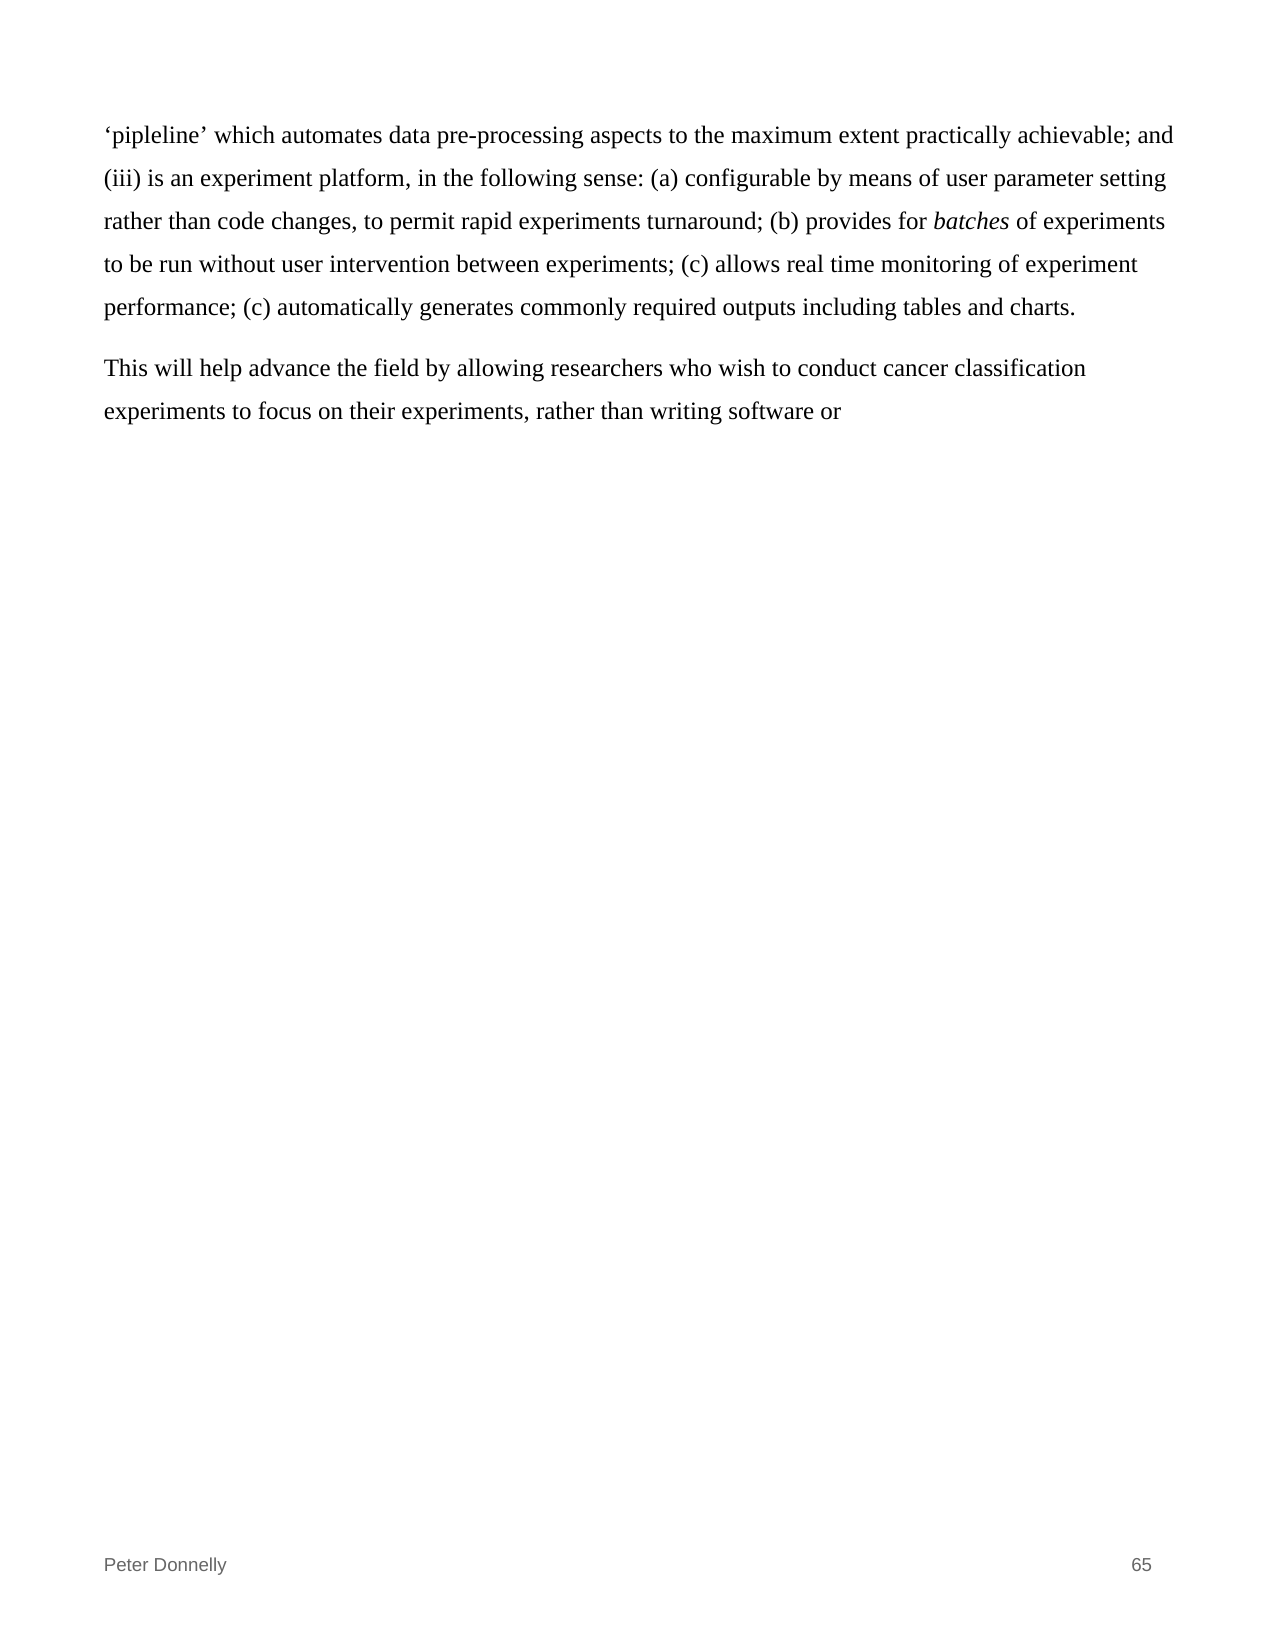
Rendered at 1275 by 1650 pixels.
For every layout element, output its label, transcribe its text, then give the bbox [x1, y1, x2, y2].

text This will help advance the field by allowing researchers who wish to conduct cancer classification experiments to focus on their experiments, rather than writing software or [103, 353, 1181, 425]
text ‘pipleline’ which automates data pre-processing aspects to the maximum extent practically achievable; and (iii) is an experiment platform, in the following sense: (a) configurable by means of user parameter setting rather than code changes, to permit rapid experiments turnaround; (b) provides for batches of experiments to be run without user intervention between experiments; (c) allows real time monitoring of experiment performance; (c) automatically generates commonly required outputs including tables and charts. [103, 120, 1181, 321]
